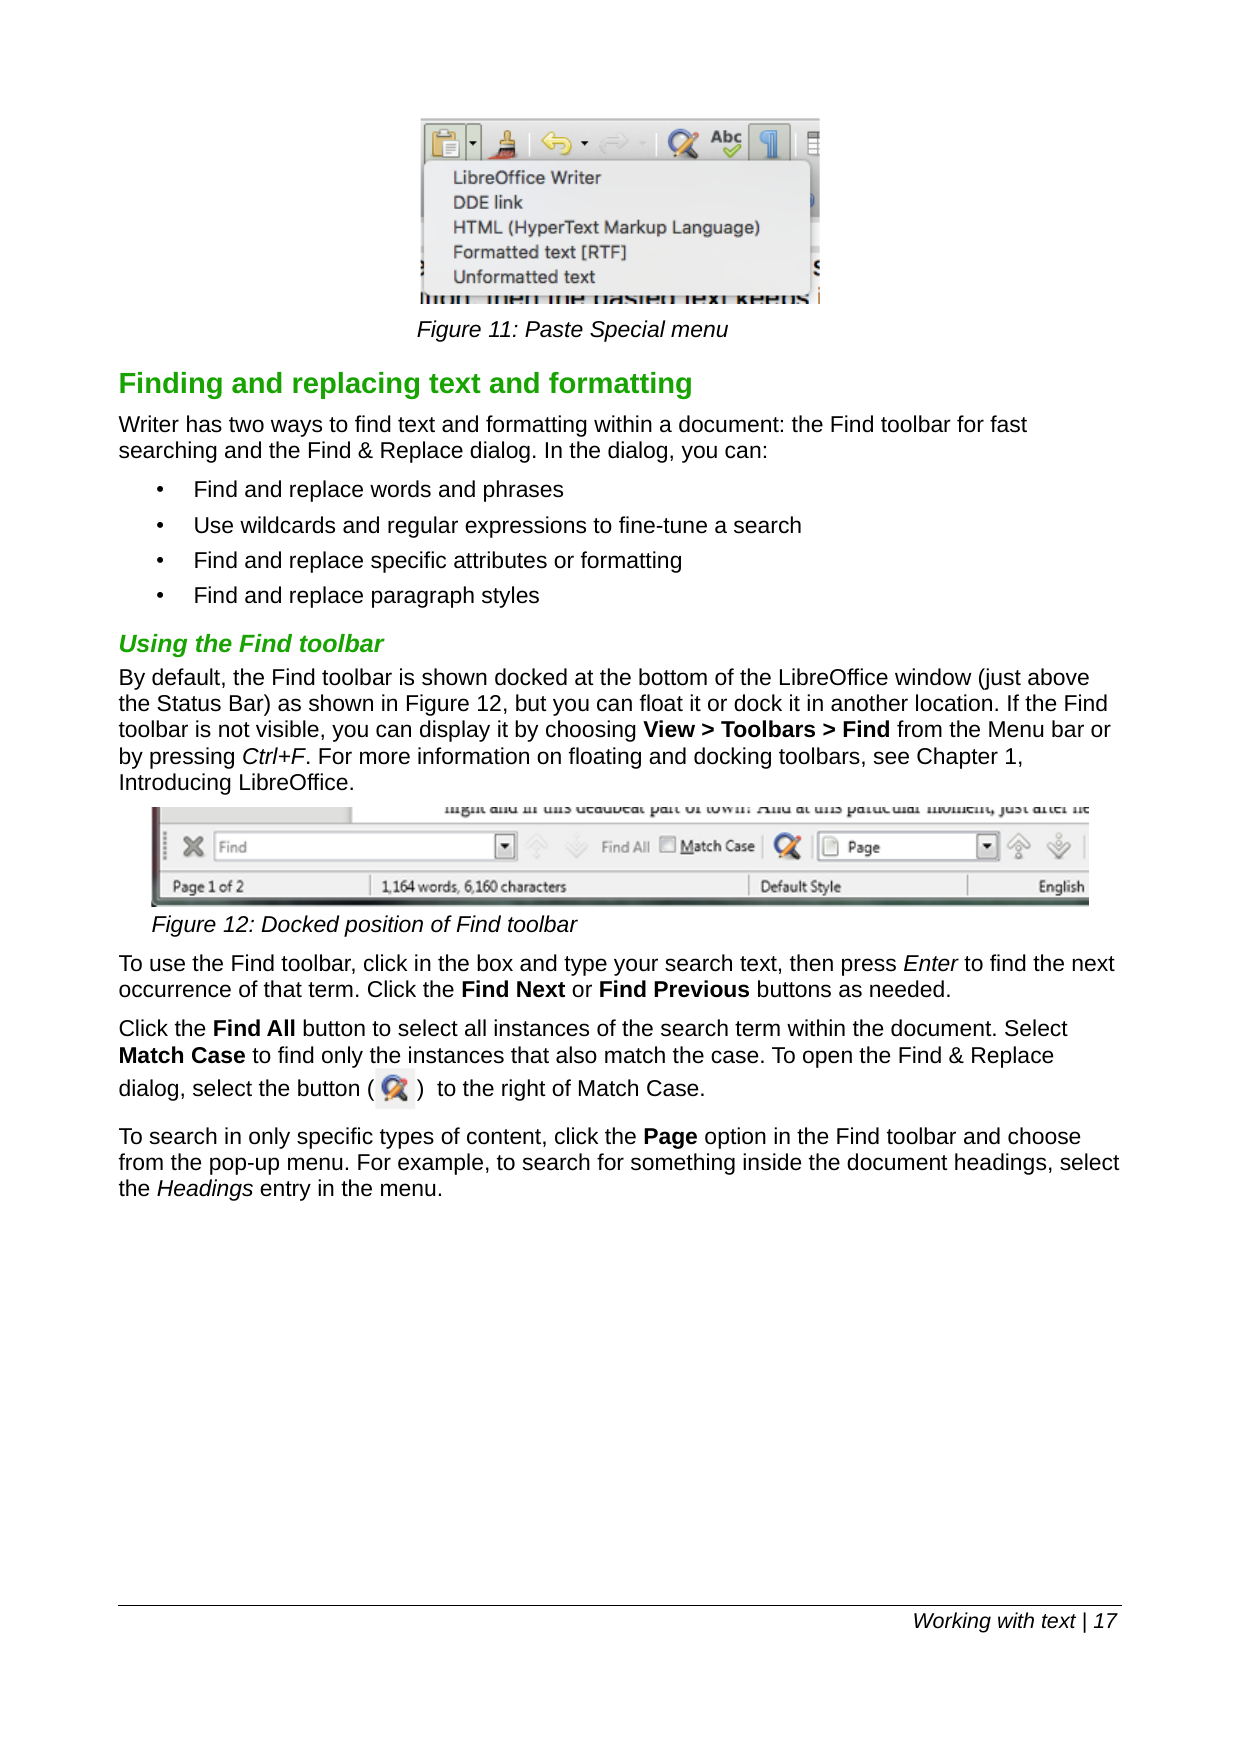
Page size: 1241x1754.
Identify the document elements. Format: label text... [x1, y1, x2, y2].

text Writer has two ways to find text and formatting within a document: the Find toolbar for fast searching and the Find & Replace dialog. In the dialog, you can: [118, 411, 1122, 464]
text By default, the Find toolbar is shown docked at the bottom of the LibreOffice window (just above the Status Bar) as shown in Figure 12, but you can float it or dock it in another location. If the Find toolbar is not visible, you can display it by choosing View > Toolbars > Find from the Menu bar or by pressing Ctrl+F. For more information on floating and docking toolbars, see Chapter 1, Introducing LibreOffice. [118, 664, 1122, 795]
text Click the Find All button to select all instances of the search term within the document. Select Match Case to find only the instances that also match the case. To open the Find & Replace dialog, select the button () to the right of Match Case. [118, 1015, 1122, 1110]
picture [151, 807, 1089, 907]
list Find and replace words and phrases [156, 476, 1122, 503]
picture [374, 1068, 417, 1111]
text Figure 12: Docked position of Find toolbar [151, 907, 1089, 938]
text Figure 11: Paste Special menu [417, 316, 823, 342]
list Find and replace specific attributes or formatting [156, 547, 1122, 573]
subtitle Finding and replacing text and formatting [118, 366, 1122, 399]
list Use wildcards and regular expressions to fine-tune a search [156, 512, 1122, 538]
list Find and replace paragraph styles [156, 582, 1122, 608]
picture [420, 118, 820, 304]
text To use the Find toolbar, click in the box and type your search text, then press Enter to find the next occurrence of that term. Click the Find Next or Find Previous buttons as needed. [118, 950, 1122, 1003]
